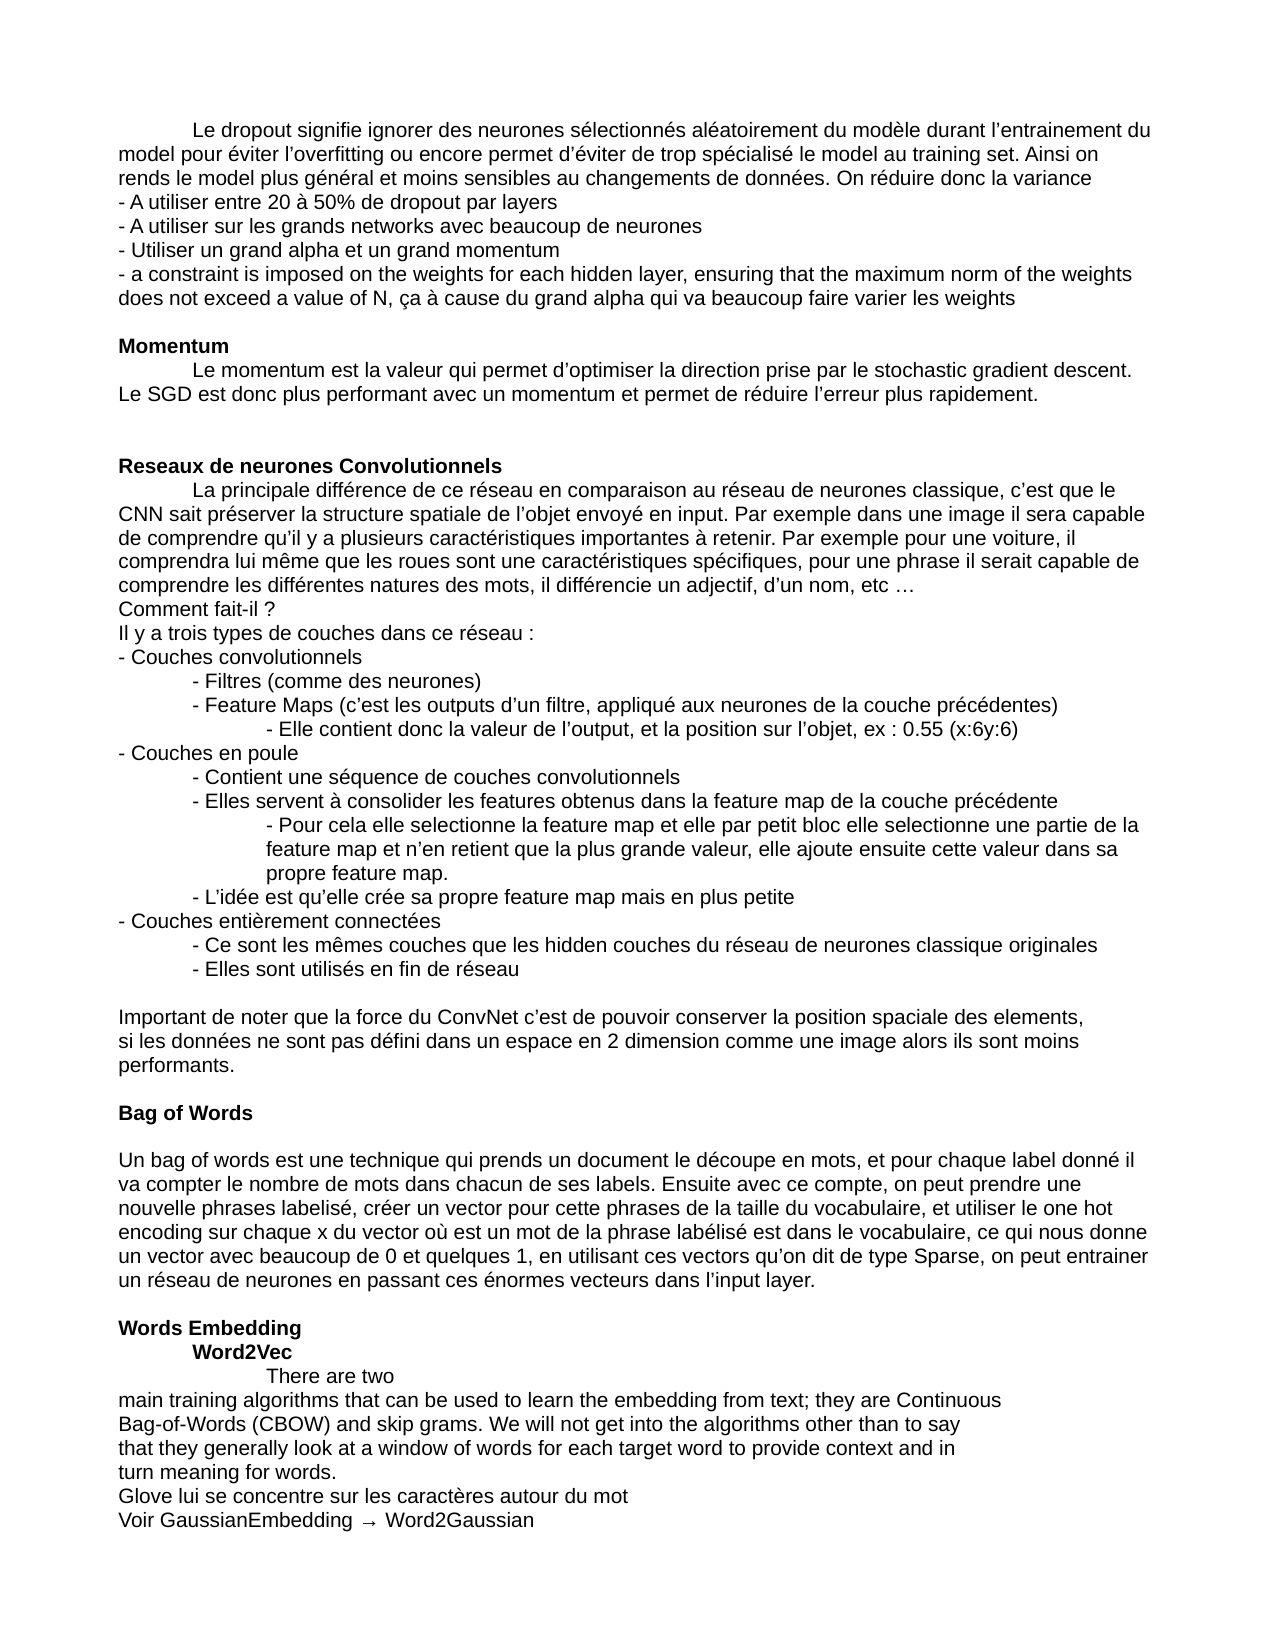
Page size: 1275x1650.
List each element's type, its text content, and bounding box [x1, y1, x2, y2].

text - Elles sont utilisés en fin de réseau [118, 957, 1157, 981]
text - Couches entièrement connectées [118, 909, 1157, 933]
text Momentum [118, 334, 1157, 358]
text - A utiliser sur les grands networks avec beaucoup de neurones [118, 214, 1157, 238]
text - Elles servent à consolider les features obtenus dans la feature map de la couche précédente [118, 789, 1157, 813]
text - Pour cela elle selectionne la feature map et elle par petit bloc elle selectionne une partie de la feature map et n’en retient que la plus grande valeur, elle ajoute ensuite cette valeur dans sa propre feature map. [118, 813, 1157, 885]
text Glove lui se concentre sur les caractères autour du mot [118, 1484, 1157, 1508]
text - Feature Maps (c’est les outputs d’un filtre, appliqué aux neurones de la couche précédentes) [118, 693, 1157, 717]
text - Utiliser un grand alpha et un grand momentum [118, 238, 1157, 262]
text Il y a trois types de couches dans ce réseau : [118, 621, 1157, 645]
text Le momentum est la valeur qui permet d’optimiser la direction prise par le stochastic gradient descent. [118, 358, 1157, 382]
text Le SGD est donc plus performant avec un momentum et permet de réduire l’erreur plus rapidement. [118, 382, 1157, 406]
text Le dropout signifie ignorer des neurones sélectionnés aléatoirement du modèle durant l’entrainement du model pour éviter l’overfitting ou encore permet d’éviter de trop spécialisé le model au training set. Ainsi on rends le model plus général et moins sensibles au changements de données. On réduire donc la variance [118, 118, 1157, 190]
text - Ce sont les mêmes couches que les hidden couches du réseau de neurones classique originales [118, 933, 1157, 957]
text - A utiliser entre 20 à 50% de dropout par layers [118, 190, 1157, 214]
text Important de noter que la force du ConvNet c’est de pouvoir conserver la position spaciale des elements, [118, 1004, 1157, 1028]
text turn meaning for words. [118, 1460, 1157, 1484]
text - Couches convolutionnels [118, 645, 1157, 669]
text - Filtres (comme des neurones) [118, 669, 1157, 693]
text that they generally look at a window of words for each target word to provide context and in [118, 1436, 1157, 1460]
text Reseaux de neurones Convolutionnels [118, 453, 1157, 477]
text - L’idée est qu’elle crée sa propre feature map mais en plus petite [118, 885, 1157, 909]
text si les données ne sont pas défini dans un espace en 2 dimension comme une image alors ils sont moins performants. [118, 1028, 1157, 1076]
text Voir GaussianEmbedding → Word2Gaussian [118, 1508, 1157, 1532]
text Word2Vec [118, 1340, 1157, 1364]
text - Couches en poule [118, 741, 1157, 765]
text main training algorithms that can be used to learn the embedding from text; they are Continuous [118, 1388, 1157, 1412]
text Un bag of words est une technique qui prends un document le découpe en mots, et pour chaque label donné il va compter le nombre de mots dans chacun de ses labels. Ensuite avec ce compte, on peut prendre une nouvelle phrases labelisé, créer un vector pour cette phrases de la taille du vocabulaire, et utiliser le one hot encoding sur chaque x du vector où est un mot de la phrase labélisé est dans le vocabulaire, ce qui nous donne un vector avec beaucoup de 0 et quelques 1, en utilisant ces vectors qu’on dit de type Sparse, on peut entrainer un réseau de neurones en passant ces énormes vecteurs dans l’input layer. [118, 1148, 1157, 1292]
text La principale différence de ce réseau en comparaison au réseau de neurones classique, c’est que le CNN sait préserver la structure spatiale de l’objet envoyé en input. Par exemple dans une image il sera capable de comprendre qu’il y a plusieurs caractéristiques importantes à retenir. Par exemple pour une voiture, il comprendra lui même que les roues sont une caractéristiques spécifiques, pour une phrase il serait capable de comprendre les différentes natures des mots, il différencie un adjectif, d’un nom, etc … [118, 477, 1157, 597]
text - a constraint is imposed on the weights for each hidden layer, ensuring that the maximum norm of the weights does not exceed a value of N, ça à cause du grand alpha qui va beaucoup faire varier les weights [118, 262, 1157, 310]
text Words Embedding [118, 1316, 1157, 1340]
text There are two [118, 1364, 1157, 1388]
text - Elle contient donc la valeur de l’output, et la position sur l’objet, ex : 0.55 (x:6y:6) [118, 717, 1157, 741]
text Comment fait-il ? [118, 597, 1157, 621]
text Bag of Words [118, 1100, 1157, 1124]
text - Contient une séquence de couches convolutionnels [118, 765, 1157, 789]
text Bag-of-Words (CBOW) and skip grams. We will not get into the algorithms other than to say [118, 1412, 1157, 1436]
